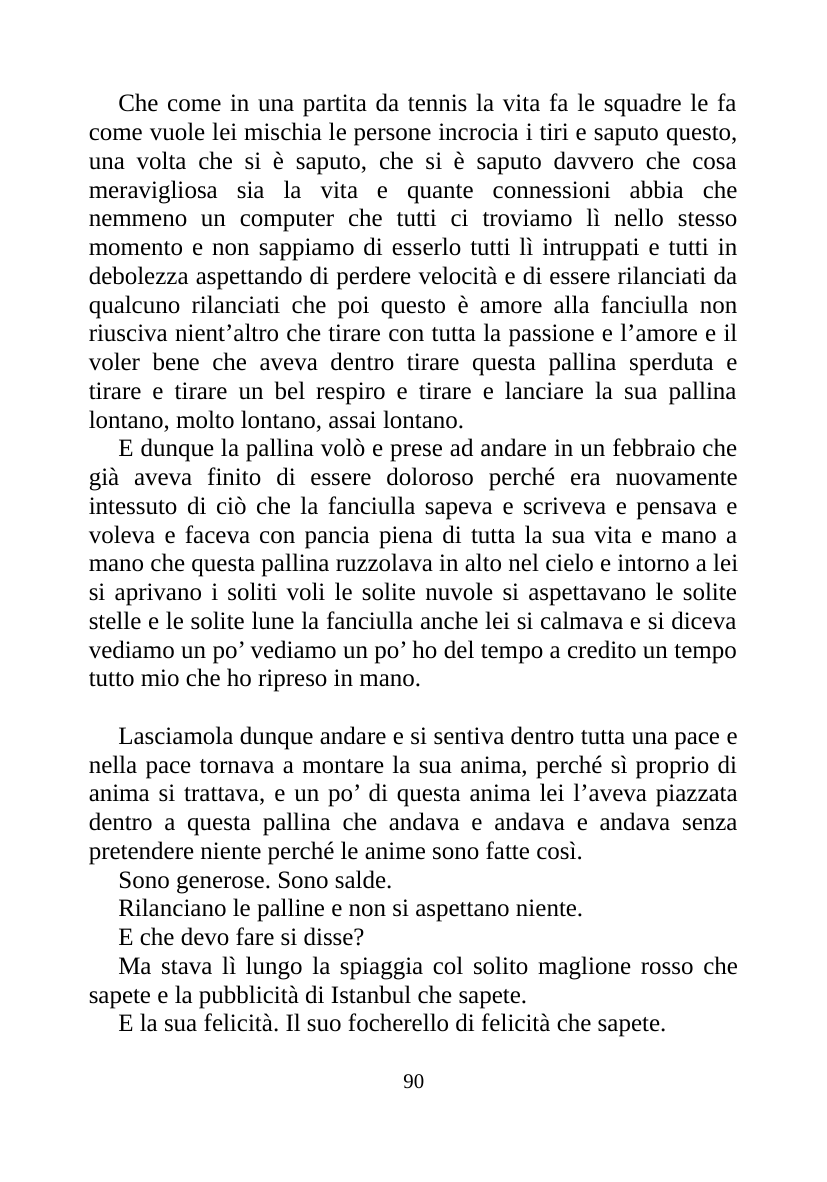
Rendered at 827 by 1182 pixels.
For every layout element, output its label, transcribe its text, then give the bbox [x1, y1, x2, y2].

text Rilanciano le palline e non si aspettano niente. [88, 893, 738, 922]
text Ma stava lì lungo la spiaggia col solito maglione rosso che sapete e la pubblicità di Istanbul che sapete. [88, 951, 738, 1008]
text Che come in una partita da tennis la vita fa le squadre le fa come vuole lei mischia le persone incrocia i tiri e saputo questo, una volta che si è saputo, che si è saputo davvero che cosa meravigliosa sia la vita e quante connessioni abbia che nemmeno un computer che tutti ci troviamo lì nello stesso momento e non sappiamo di esserlo tutti lì intruppati e tutti in debolezza aspettando di perdere velocità e di essere rilanciati da qualcuno rilanciati che poi questo è amore alla fanciulla non riusciva nient’altro che tirare con tutta la passione e l’amore e il voler bene che aveva dentro tirare questa pallina sperduta e tirare e tirare un bel respiro e tirare e lanciare la sua pallina lontano, molto lontano, assai lontano. [88, 88, 738, 433]
text Lasciamola dunque andare e si sentiva dentro tutta una pace e nella pace tornava a montare la sua anima, perché sì proprio di anima si trattava, e un po’ di questa anima lei l’aveva piazzata dentro a questa pallina che andava e andava e andava senza pretendere niente perché le anime sono fatte così. [88, 721, 738, 865]
text E dunque la pallina volò e prese ad andare in un febbraio che già aveva finito di essere doloroso perché era nuovamente intessuto di ciò che la fanciulla sapeva e scriveva e pensava e voleva e faceva con pancia piena di tutta la sua vita e mano a mano che questa pallina ruzzolava in alto nel cielo e intorno a lei si aprivano i soliti voli le solite nuvole si aspettavano le solite stelle e le solite lune la fanciulla anche lei si calmava e si diceva vediamo un po’ vediamo un po’ ho del tempo a credito un tempo tutto mio che ho ripreso in mano. [88, 433, 738, 692]
text Sono generose. Sono salde. [88, 865, 738, 893]
text E che devo fare si disse? [88, 922, 738, 951]
text E la sua felicità. Il suo focherello di felicità che sapete. [88, 1008, 738, 1037]
